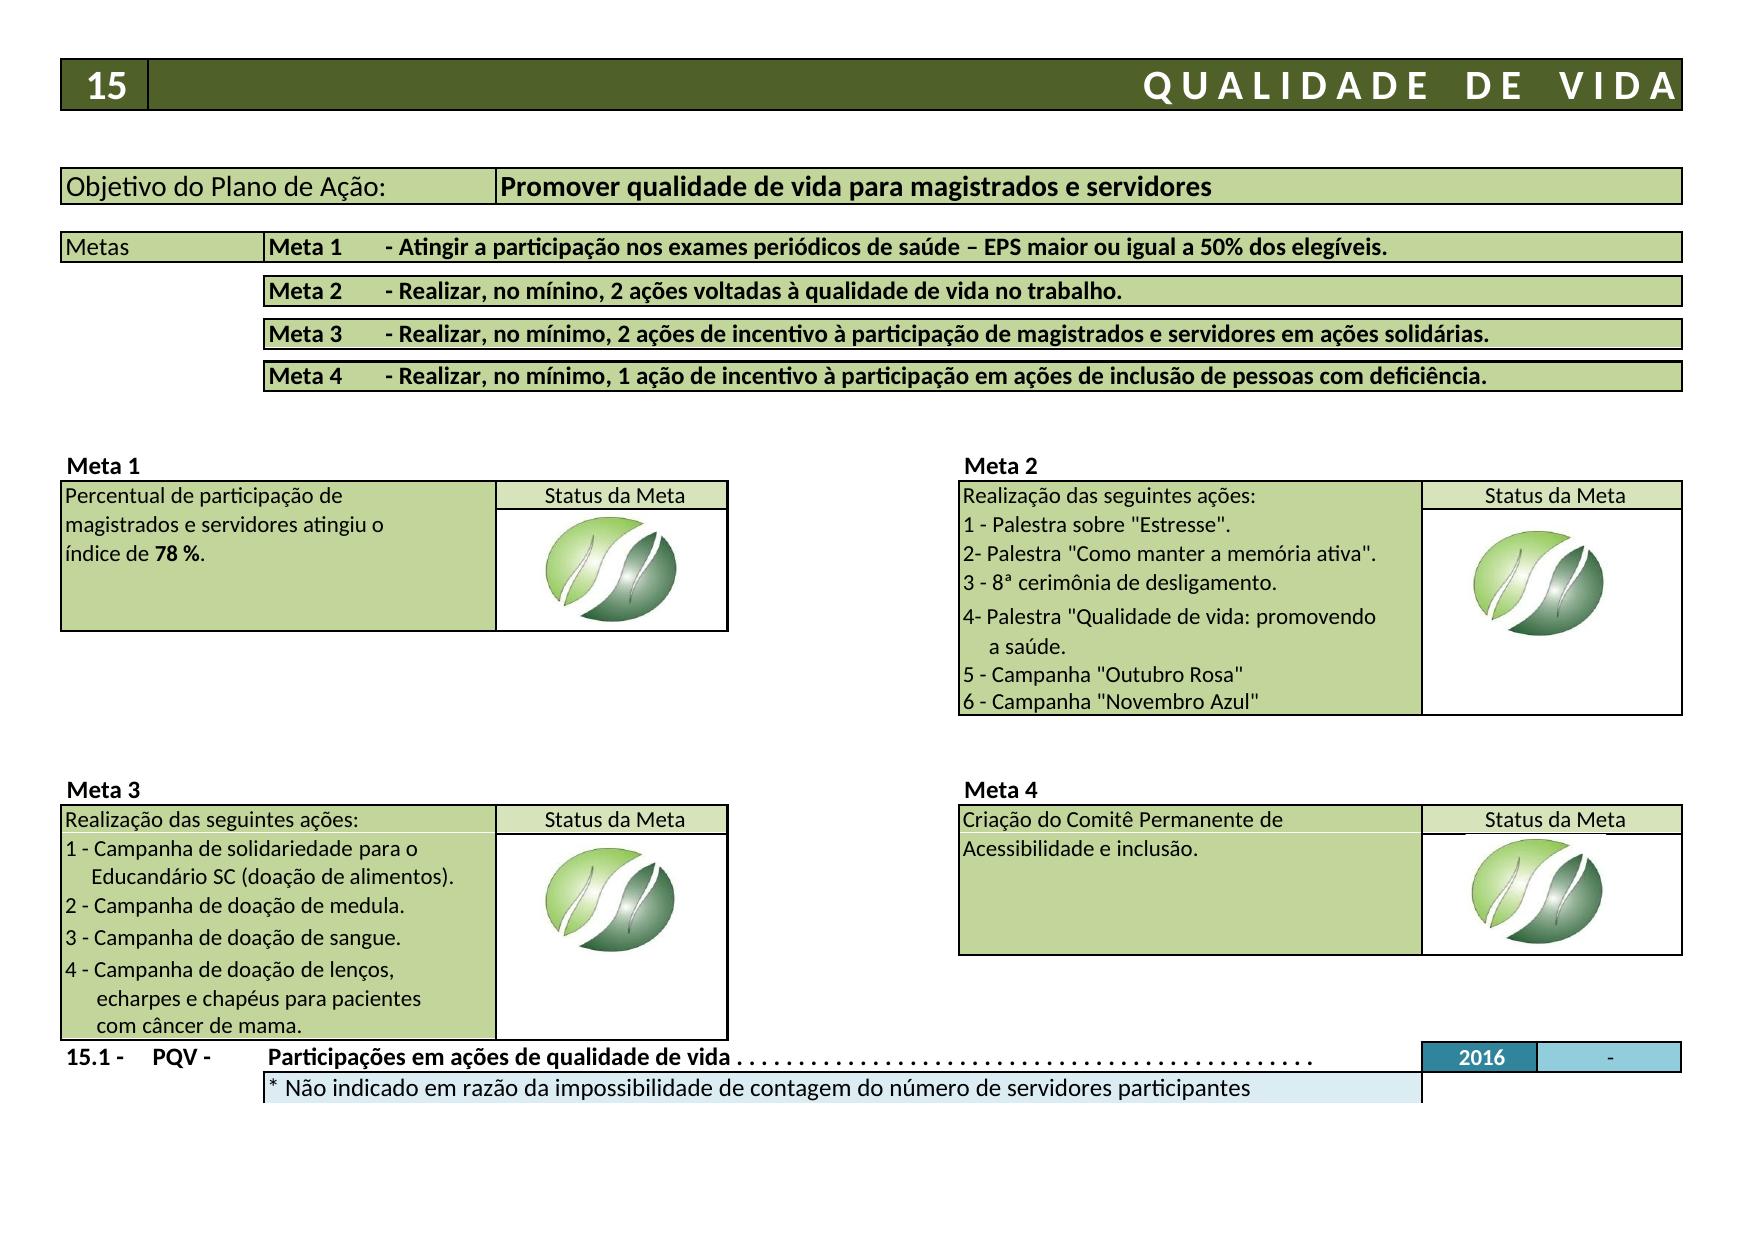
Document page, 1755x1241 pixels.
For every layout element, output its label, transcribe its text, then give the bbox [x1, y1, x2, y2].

table_cell [62, 600, 264, 630]
table_cell Meta 1 [265, 233, 363, 261]
table_cell [496, 392, 727, 480]
table_cell [1423, 1073, 1681, 1103]
table_cell [148, 390, 264, 480]
table_cell Meta 4 [265, 363, 363, 390]
table_cell [61, 318, 263, 347]
table_cell [61, 630, 958, 714]
table_cell Meta 3 [265, 320, 363, 347]
table_cell [264, 392, 363, 480]
table_header 15.1 - [44, 1041, 138, 1071]
table_cell Status da Meta [1423, 806, 1681, 832]
table_cell Criação do Comitê Permanente de [960, 806, 1421, 832]
table_cell [138, 1071, 263, 1103]
table_cell Acessibilidade e inclusão. [960, 833, 1421, 862]
table_cell [264, 538, 363, 567]
table_cell [363, 600, 495, 630]
table_cell 1 - Campanha de solidariedade para o [62, 833, 495, 862]
table_cell Realização das seguintes ações: [960, 482, 1421, 508]
table_cell [61, 205, 1682, 231]
table_cell Status da Meta [1423, 482, 1681, 508]
table_cell Objetivo do Plano de Ação: [62, 169, 495, 203]
table_header - [1538, 1043, 1680, 1071]
table_header Q U A L I D A D E D E V I D A [149, 60, 1681, 109]
table_cell [61, 263, 1682, 275]
table_cell Meta 2 [265, 277, 363, 305]
table_cell * Não indicado em razão da impossibilidade de contagem do número de servidores participantes [265, 1073, 1421, 1103]
table_cell - Realizar, no mínimo, 1 ação de incentivo à participação em ações de inclusão de pessoas com deficiência. [363, 363, 1681, 390]
table_cell Meta 4 [959, 716, 1422, 804]
table_header PQV - [138, 1041, 264, 1071]
table_header Participações em ações de qualidade de vida . . . . . . . . . . . . . . . . . . . . . . . . . . . . . . . . . . . . . . . . . . . . . . . [264, 1041, 1421, 1071]
table_cell [728, 392, 959, 480]
table_cell Status da Meta [497, 806, 726, 832]
table_cell [1423, 510, 1681, 714]
table_cell [61, 275, 263, 305]
table_cell 6 - Campanha "Novembro Azul" [960, 688, 1421, 714]
table_cell - Realizar, no mínimo, 2 ações de incentivo à participação de magistrados e servidores em ações solidárias. [363, 320, 1681, 347]
table_cell Meta 1 [61, 390, 148, 480]
table_cell [960, 890, 1421, 921]
table_cell [264, 714, 363, 804]
table_cell [496, 714, 727, 804]
table_cell Educandário SC (doação de alimentos). [62, 862, 495, 890]
table_cell Meta 3 [61, 714, 148, 804]
table_cell [729, 954, 1682, 1038]
table_cell [1422, 716, 1682, 804]
table_cell 4- Palestra "Qualidade de vida: promovendo [960, 600, 1421, 630]
table_cell [363, 1011, 495, 1038]
table_cell 5 - Campanha "Outubro Rosa" [960, 660, 1421, 688]
table_cell - Realizar, no mínino, 2 ações voltadas à qualidade de vida no trabalho. [363, 277, 1422, 305]
table_cell 4 - Campanha de doação de lenços, [62, 954, 495, 983]
table_cell magistrados e servidores atingiu o [62, 508, 495, 538]
table_header 15 [62, 60, 147, 109]
table_cell Percentual de participação de [62, 482, 363, 508]
table_cell Realização das seguintes ações: [62, 806, 363, 832]
table_cell Status da Meta [497, 482, 726, 508]
table_cell com câncer de mama. [62, 1011, 363, 1038]
table_cell [960, 862, 1421, 890]
table_cell [1422, 392, 1682, 480]
table_cell [363, 392, 496, 480]
table_cell [363, 482, 495, 508]
table_cell [148, 714, 264, 804]
table_cell [363, 806, 495, 832]
table_cell [62, 567, 264, 600]
table_cell 1 - Palestra sobre "Estresse". [960, 508, 1421, 538]
table_cell [729, 480, 958, 630]
table_cell Meta 2 [959, 392, 1422, 480]
table_cell [728, 714, 959, 804]
table_cell [61, 360, 263, 390]
table_cell [1423, 835, 1681, 954]
table_cell [264, 567, 363, 600]
table_cell a saúde. [960, 630, 1421, 660]
table_cell [264, 600, 363, 630]
table_cell [61, 111, 1682, 167]
table_cell [960, 921, 1421, 954]
table_cell [44, 1071, 138, 1103]
table_cell 2- Palestra "Como manter a memória ativa". [960, 538, 1421, 567]
table_cell Promover qualidade de vida para magistrados e servidores [497, 169, 1681, 203]
table_cell Metas [62, 233, 263, 261]
table_cell 2 - Campanha de doação de medula. [62, 890, 495, 921]
table_cell [1422, 233, 1681, 261]
table_cell [363, 567, 495, 600]
table_cell [1422, 277, 1681, 305]
table_cell [497, 835, 726, 1038]
table_cell [497, 510, 726, 630]
table_cell - Atingir a participação nos exames periódicos de saúde – EPS maior ou igual a 50% dos elegíveis. [363, 233, 1422, 261]
table_header 2016 [1423, 1043, 1536, 1071]
table_cell [729, 804, 958, 954]
table_cell [61, 348, 1682, 360]
table_cell 3 - 8ª cerimônia de desligamento. [960, 567, 1421, 600]
table_cell 3 - Campanha de doação de sangue. [62, 921, 495, 954]
table_cell echarpes e chapéus para pacientes [62, 983, 495, 1011]
table_cell [61, 305, 1682, 318]
table_cell índice de 78 %. [62, 538, 264, 567]
table_cell [363, 538, 495, 567]
table_cell [363, 714, 496, 804]
